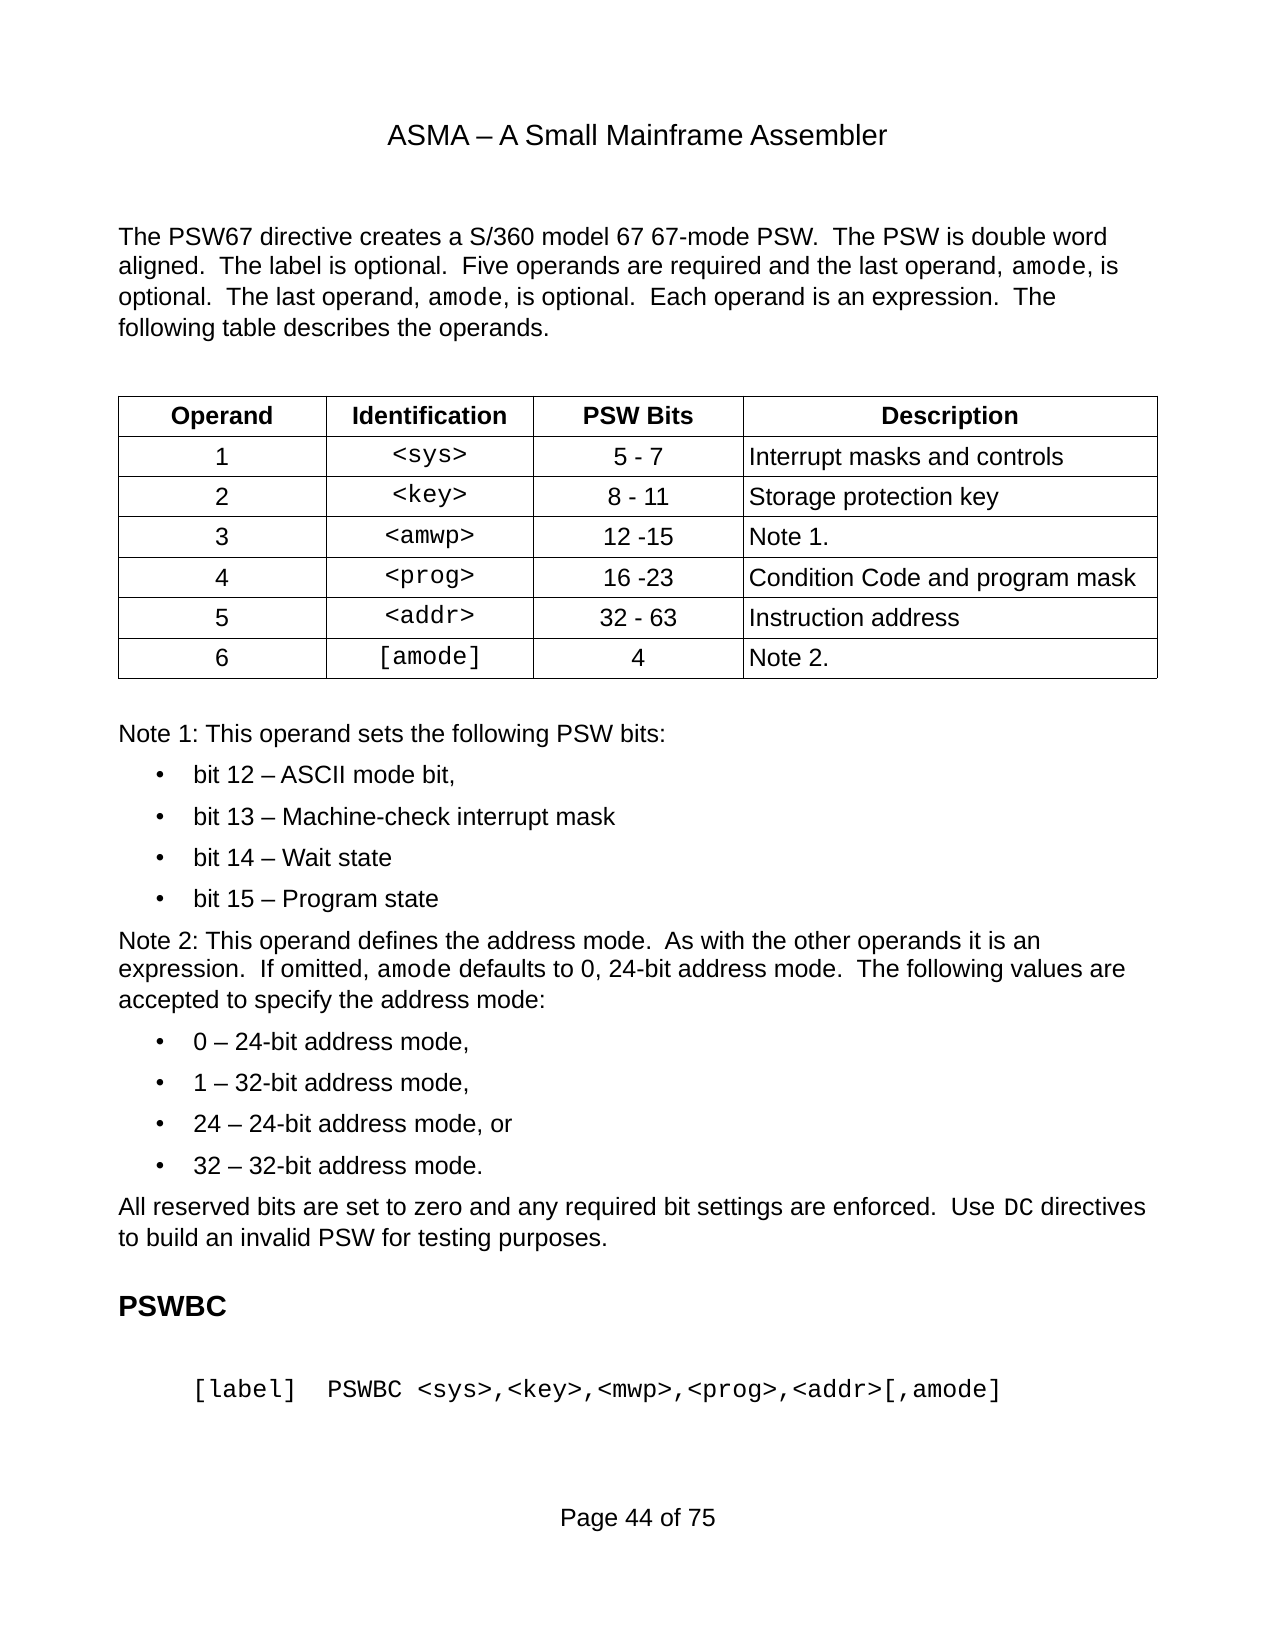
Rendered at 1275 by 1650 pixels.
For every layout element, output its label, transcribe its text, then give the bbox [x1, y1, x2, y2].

table_cell 5 - 7 [534, 437, 743, 476]
table_cell 32 - 63 [534, 598, 743, 637]
list bit 14 – Wait state [156, 843, 1157, 872]
text Note 1: This operand sets the following PSW bits: [118, 719, 1157, 748]
text All reserved bits are set to zero and any required bit settings are enforced. Use DC directives to build an invalid PSW for testing purposes. [118, 1192, 1157, 1252]
text The PSW67 directive creates a S/360 model 67 67-mode PSW. The PSW is double word aligned. The label is optional. Five operands are required and the last operand, amode, is optional. The last operand, amode, is optional. Each operand is an expression. The following table describes the operands. [118, 222, 1157, 342]
table_cell 5 [119, 598, 326, 637]
table_header Description [744, 397, 1157, 436]
list bit 13 – Machine-check interrupt mask [156, 802, 1157, 831]
table_cell Storage protection key [744, 477, 1157, 516]
table_cell <key> [327, 477, 533, 516]
table_cell Note 1. [744, 517, 1157, 557]
table_header Operand [119, 397, 326, 436]
table_cell 4 [534, 639, 743, 678]
table_cell Interrupt masks and controls [744, 437, 1157, 476]
list 32 – 32-bit address mode. [156, 1151, 1157, 1179]
table_cell Condition Code and program mask [744, 558, 1157, 597]
table_cell 8 - 11 [534, 477, 743, 516]
table_cell <amwp> [327, 517, 533, 557]
table_cell <sys> [327, 437, 533, 476]
text Note 2: This operand defines the address mode. As with the other operands it is an expression. If omitted, amode defaults to 0, 24-bit address mode. The following values are accepted to specify the address mode: [118, 926, 1157, 1014]
table_cell 3 [119, 517, 326, 557]
list 1 – 32-bit address mode, [156, 1068, 1157, 1097]
table_cell 2 [119, 477, 326, 516]
table_cell 6 [119, 639, 326, 678]
list bit 12 – ASCII mode bit, [156, 760, 1157, 789]
list 24 – 24-bit address mode, or [156, 1109, 1157, 1138]
table_cell <addr> [327, 598, 533, 637]
table_header Identification [327, 397, 533, 436]
table_cell 1 [119, 437, 326, 476]
list 0 – 24-bit address mode, [156, 1027, 1157, 1056]
table_cell 16 -23 [534, 558, 743, 597]
table_cell 12 -15 [534, 517, 743, 557]
list bit 15 – Program state [156, 884, 1157, 913]
table_header PSW Bits [534, 397, 743, 436]
table_cell Instruction address [744, 598, 1157, 637]
table_cell Note 2. [744, 639, 1157, 678]
subtitle PSWBC [118, 1289, 1157, 1323]
text [label] PSWBC <sys>,<key>,<mwp>,<prog>,<addr>[,amode] [192, 1377, 1157, 1405]
table_cell 4 [119, 558, 326, 597]
table_cell <prog> [327, 558, 533, 597]
table_cell [amode] [327, 639, 533, 678]
